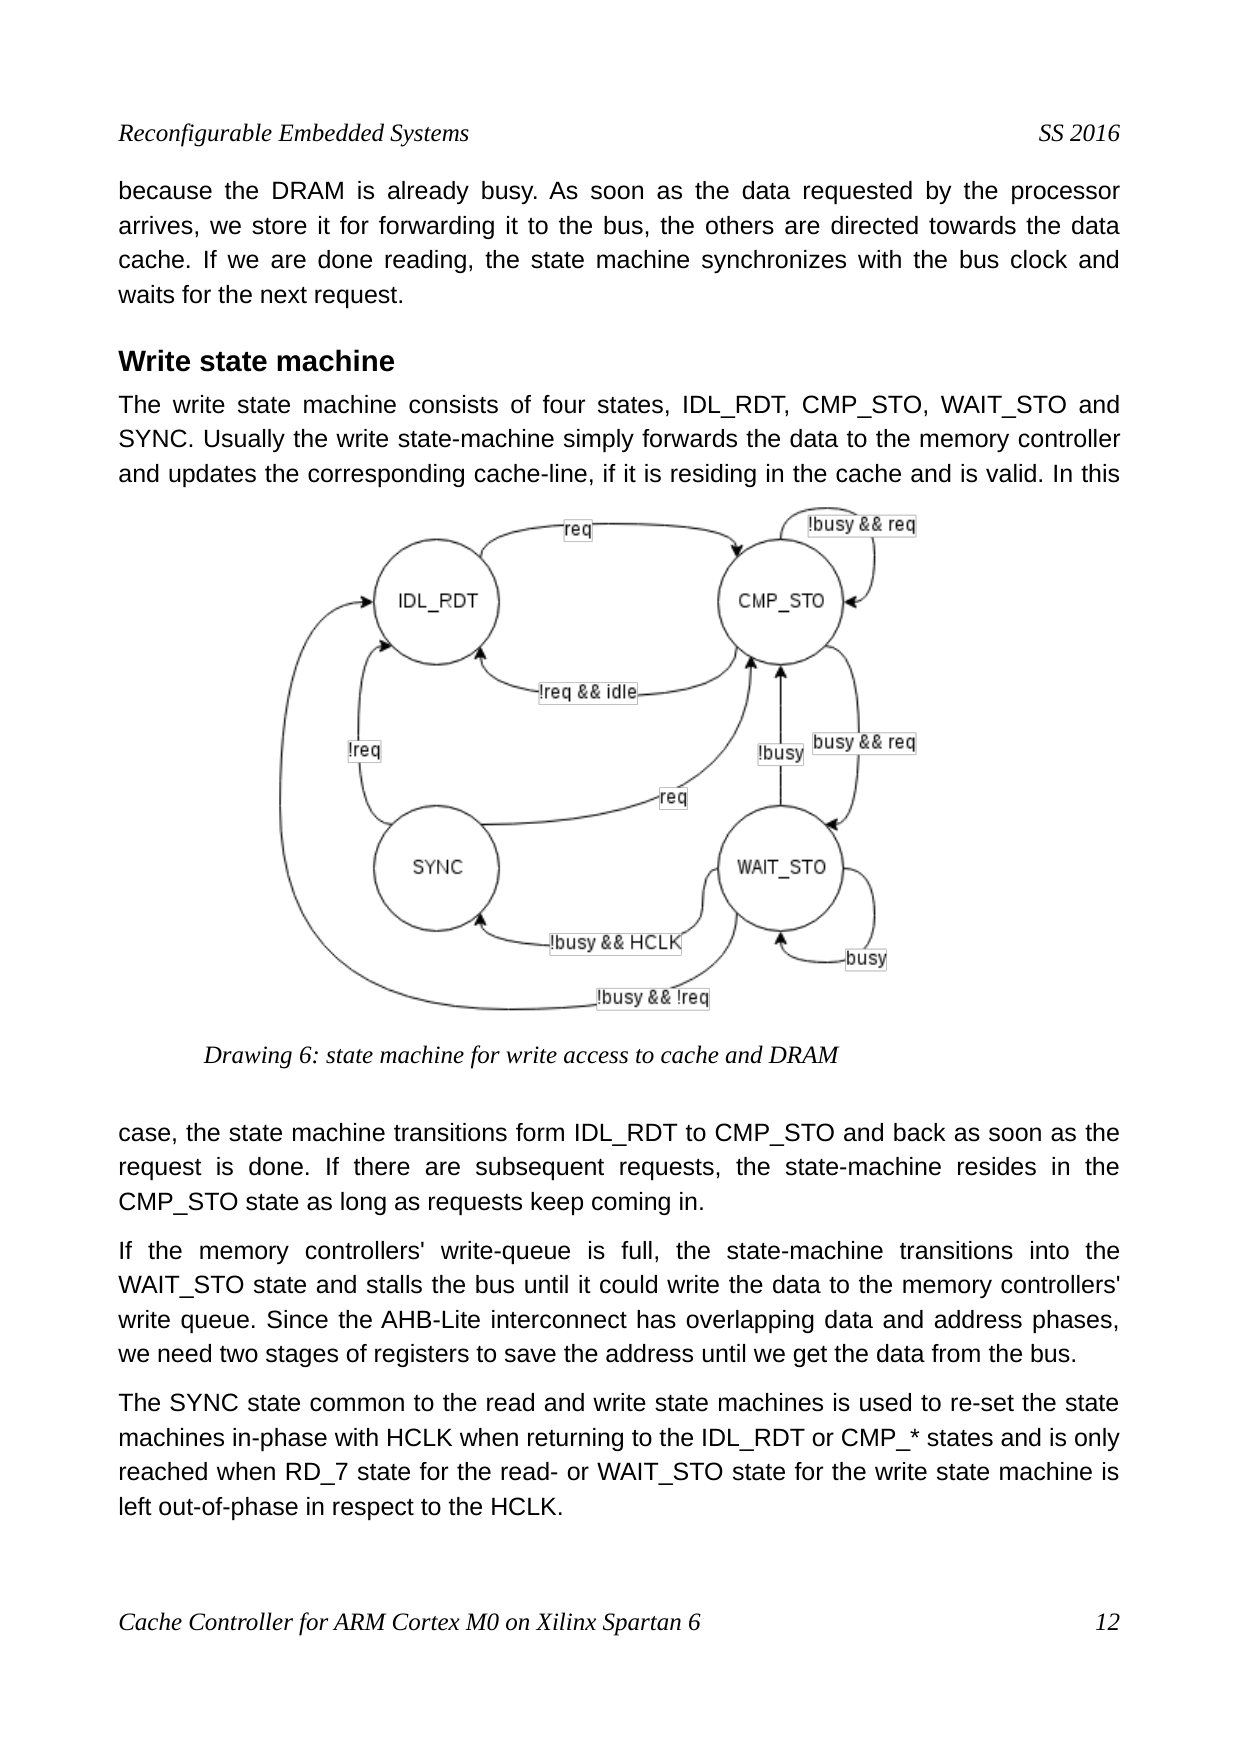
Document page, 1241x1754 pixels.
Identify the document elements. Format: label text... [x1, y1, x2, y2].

text If the memory controllers' write-queue is full, the state-machine transitions into the WAIT_STO state and stalls the bus until it could write the data to the memory controllers' write queue. Since the AHB-Lite interconnect has overlapping data and address phases, we need two stages of registers to save the address until we get the data from the bus. [118, 1236, 1122, 1368]
subtitle Write state machine [118, 343, 1122, 377]
text Drawing 6: state machine for write access to cache and DRAM [204, 508, 999, 1069]
text The SYNC state common to the read and write state machines is used to re-set the state machines in-phase with HCLK when returning to the IDL_RDT or CMP_* states and is only reached when RD_7 state for the read- or WAIT_STO state for the write state machine is left out-of-phase in respect to the HCLK. [118, 1388, 1122, 1520]
text because the DRAM is already busy. As soon as the data requested by the processor arrives, we store it for forwarding it to the bus, the others are directed towards the data cache. If we are done reading, the state machine synchronizes with the bus clock and waits for the next request. [118, 176, 1122, 308]
text The write state machine consists of four states, IDL_RDT, CMP_STO, WAIT_STO and SYNC. Usually the write state-machine simply forwards the data to the memory controller and updates the corresponding cache-line, if it is residing in the cache and is valid. In this case, the state machine transitions form IDL_RDT to CMP_STO and back as soon as the request is done. If there are subsequent requests, the state-machine resides in the CMP_STO state as long as requests keep coming in. [118, 390, 1122, 1215]
